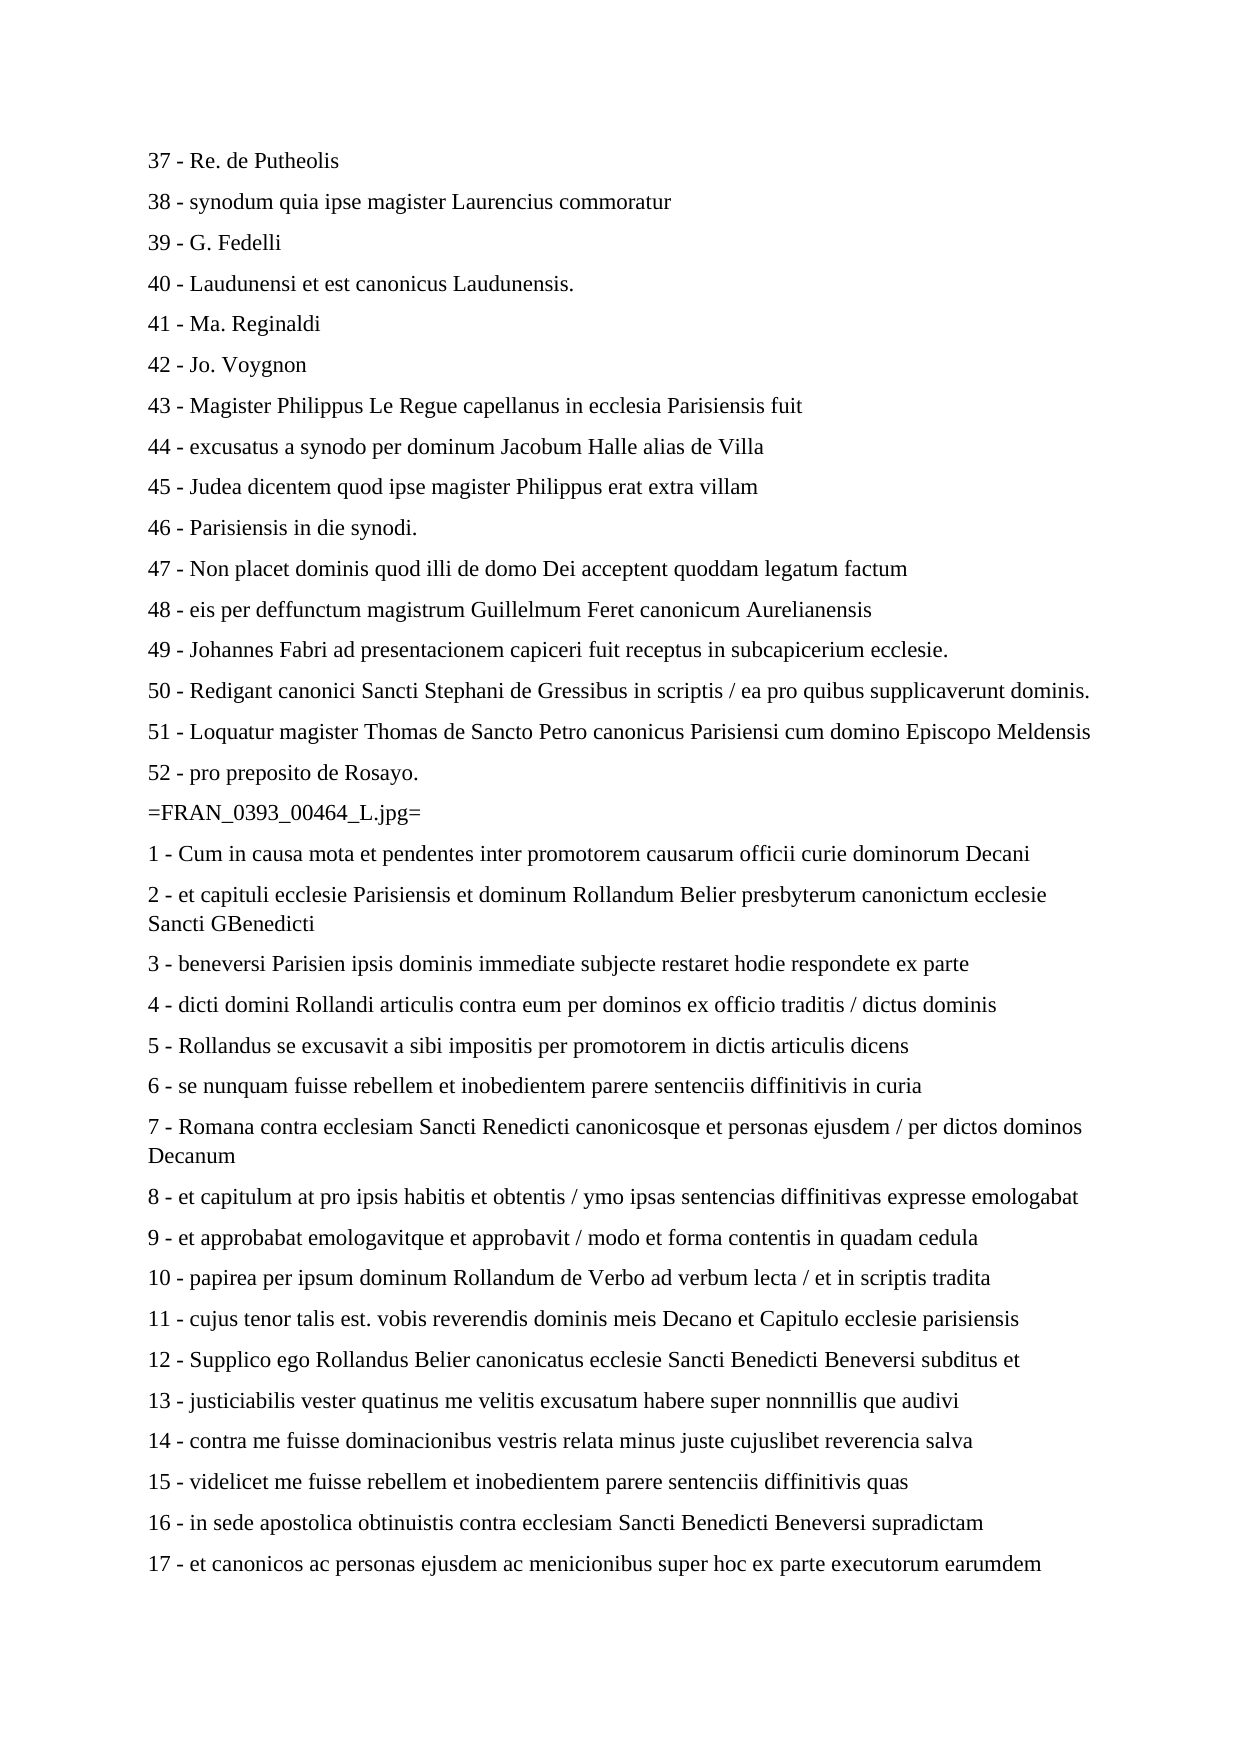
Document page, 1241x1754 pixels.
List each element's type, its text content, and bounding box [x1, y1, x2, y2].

text 6 - se nunquam fuisse rebellem et inobedientem parere sentenciis diffinitivis in curia [148, 1073, 1093, 1099]
text 2 - et capituli ecclesie Parisiensis et dominum Rollandum Belier presbyterum canonictum ecclesie Sancti GBenedicti [148, 881, 1093, 936]
text 8 - et capitulum at pro ipsis habitis et obtentis / ymo ipsas sentencias diffinitivas expresse emologabat [148, 1183, 1093, 1209]
text 38 - synodum quia ipse magister Laurencius commoratur [148, 188, 1093, 215]
text 46 - Parisiensis in die synodi. [148, 514, 1093, 541]
text 47 - Non placet dominis quod illi de domo Dei acceptent quoddam legatum factum [148, 555, 1093, 581]
text 13 - justiciabilis vester quatinus me velitis excusatum habere super nonnnillis que audivi [148, 1387, 1093, 1413]
text =FRAN_0393_00464_L.jpg= [148, 799, 1093, 826]
text 5 - Rollandus se excusavit a sibi impositis per promotorem in dictis articulis dicens [148, 1032, 1093, 1058]
text 7 - Romana contra ecclesiam Sancti Renedicti canonicosque et personas ejusdem / per dictos dominos Decanum [148, 1113, 1093, 1169]
text 49 - Johannes Fabri ad presentacionem capiceri fuit receptus in subcapicerium ecclesie. [148, 636, 1093, 663]
text 45 - Judea dicentem quod ipse magister Philippus erat extra villam [148, 473, 1093, 500]
text 15 - videlicet me fuisse rebellem et inobedientem parere sentenciis diffinitivis quas [148, 1468, 1093, 1494]
text 17 - et canonicos ac personas ejusdem ac menicionibus super hoc ex parte executorum earumdem [148, 1549, 1093, 1576]
text 42 - Jo. Voygnon [148, 351, 1093, 378]
text 3 - beneversi Parisien ipsis dominis immediate subjecte restaret hodie respondete ex parte [148, 950, 1093, 977]
text 4 - dicti domini Rollandi articulis contra eum per dominos ex officio traditis / dictus dominis [148, 991, 1093, 1017]
text 14 - contra me fuisse dominacionibus vestris relata minus juste cujuslibet reverencia salva [148, 1427, 1093, 1454]
text 41 - Ma. Reginaldi [148, 311, 1093, 337]
text 43 - Magister Philippus Le Regue capellanus in ecclesia Parisiensis fuit [148, 392, 1093, 418]
text 37 - Re. de Putheolis [148, 148, 1093, 174]
text 11 - cujus tenor talis est. vobis reverendis dominis meis Decano et Capitulo ecclesie parisiensis [148, 1305, 1093, 1332]
text 50 - Redigant canonici Sancti Stephani de Gressibus in scriptis / ea pro quibus supplicaverunt dominis. [148, 677, 1093, 703]
text 40 - Laudunensi et est canonicus Laudunensis. [148, 270, 1093, 296]
text 10 - papirea per ipsum dominum Rollandum de Verbo ad verbum lecta / et in scriptis tradita [148, 1264, 1093, 1291]
text 1 - Cum in causa mota et pendentes inter promotorem causarum officii curie dominorum Decani [148, 840, 1093, 866]
text 52 - pro preposito de Rosayo. [148, 758, 1093, 785]
text 16 - in sede apostolica obtinuistis contra ecclesiam Sancti Benedicti Beneversi supradictam [148, 1509, 1093, 1535]
text 12 - Supplico ego Rollandus Belier canonicatus ecclesie Sancti Benedicti Beneversi subditus et [148, 1346, 1093, 1372]
text 51 - Loquatur magister Thomas de Sancto Petro canonicus Parisiensi cum domino Episcopo Meldensis [148, 718, 1093, 744]
text 44 - excusatus a synodo per dominum Jacobum Halle alias de Villa [148, 433, 1093, 459]
text 39 - G. Fedelli [148, 229, 1093, 255]
text 9 - et approbabat emologavitque et approbavit / modo et forma contentis in quadam cedula [148, 1224, 1093, 1250]
text 48 - eis per deffunctum magistrum Guillelmum Feret canonicum Aurelianensis [148, 596, 1093, 622]
